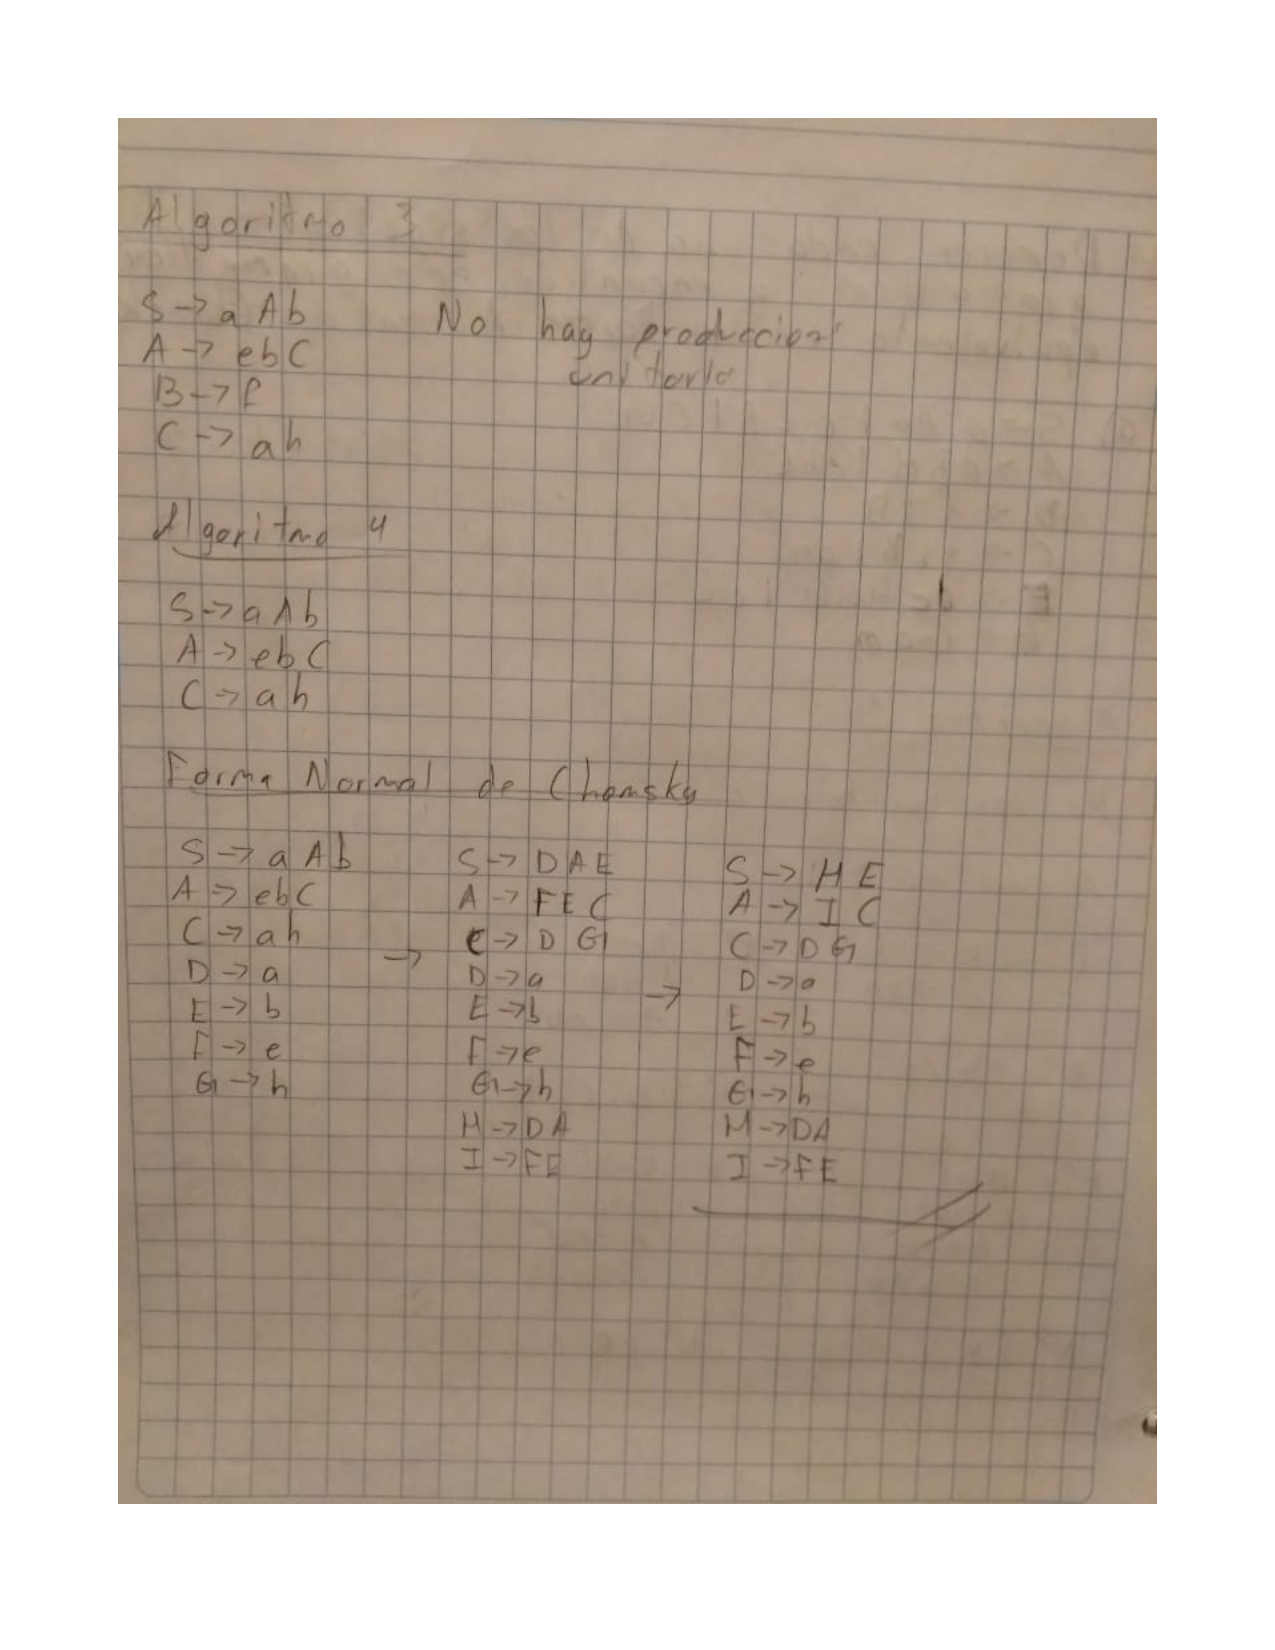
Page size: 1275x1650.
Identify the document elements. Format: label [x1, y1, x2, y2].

picture [118, 118, 1157, 1504]
